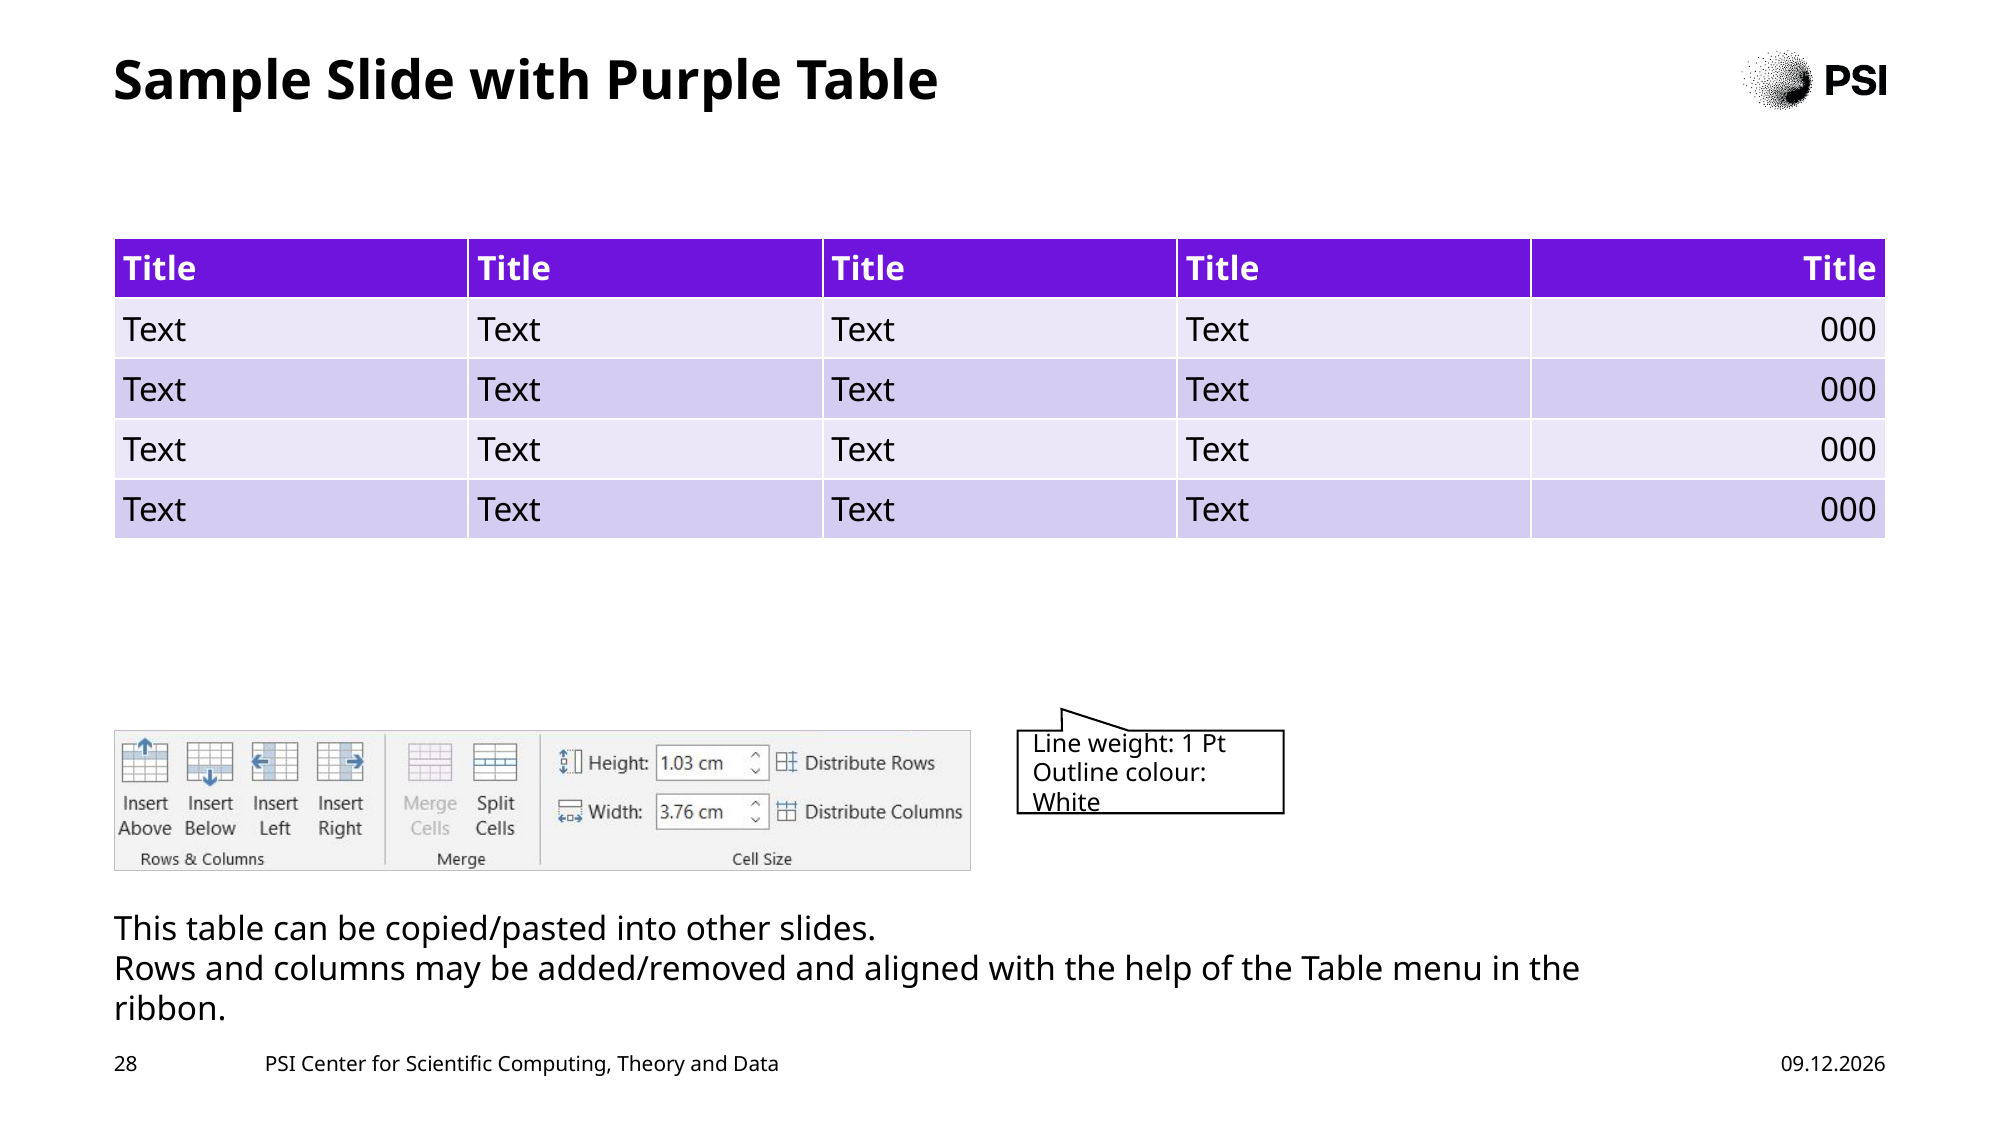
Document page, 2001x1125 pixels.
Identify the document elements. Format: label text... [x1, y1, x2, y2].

table_cell Text [115, 420, 467, 478]
table_cell Text [824, 480, 1176, 538]
picture [114, 730, 971, 871]
title Sample Slide with Purple Table [114, 45, 1585, 179]
table_cell 000 [1532, 359, 1885, 418]
table_cell Text [115, 480, 467, 538]
table_cell Text [824, 359, 1176, 418]
table_cell Text [824, 299, 1176, 357]
table_cell Text [1178, 420, 1530, 478]
table_cell Text [115, 359, 467, 418]
table_cell 000 [1532, 480, 1885, 538]
table_cell Text [469, 420, 822, 478]
text_box This table can be copied/pasted into other slides. Rows and columns may be added/removed and aligned with the help of the Table menu in the ribbon. [113, 906, 1585, 1027]
table_header Title [115, 239, 467, 297]
table_header Title [1178, 239, 1530, 297]
table_header Title [1532, 239, 1885, 297]
table_cell Text [1178, 299, 1530, 357]
table_cell Text [1178, 480, 1530, 538]
table_cell Text [1178, 359, 1530, 418]
text_box Line weight: 1 Pt Outline colour: White [1017, 709, 1284, 814]
table_cell Text [469, 480, 822, 538]
table_cell Text [824, 420, 1176, 478]
table_cell 000 [1532, 420, 1885, 478]
table_cell Text [469, 359, 822, 418]
table_cell Text [115, 299, 467, 357]
table_header Title [824, 239, 1176, 297]
table_header Title [469, 239, 822, 297]
table_cell 000 [1532, 299, 1885, 357]
table_cell Text [469, 299, 822, 357]
